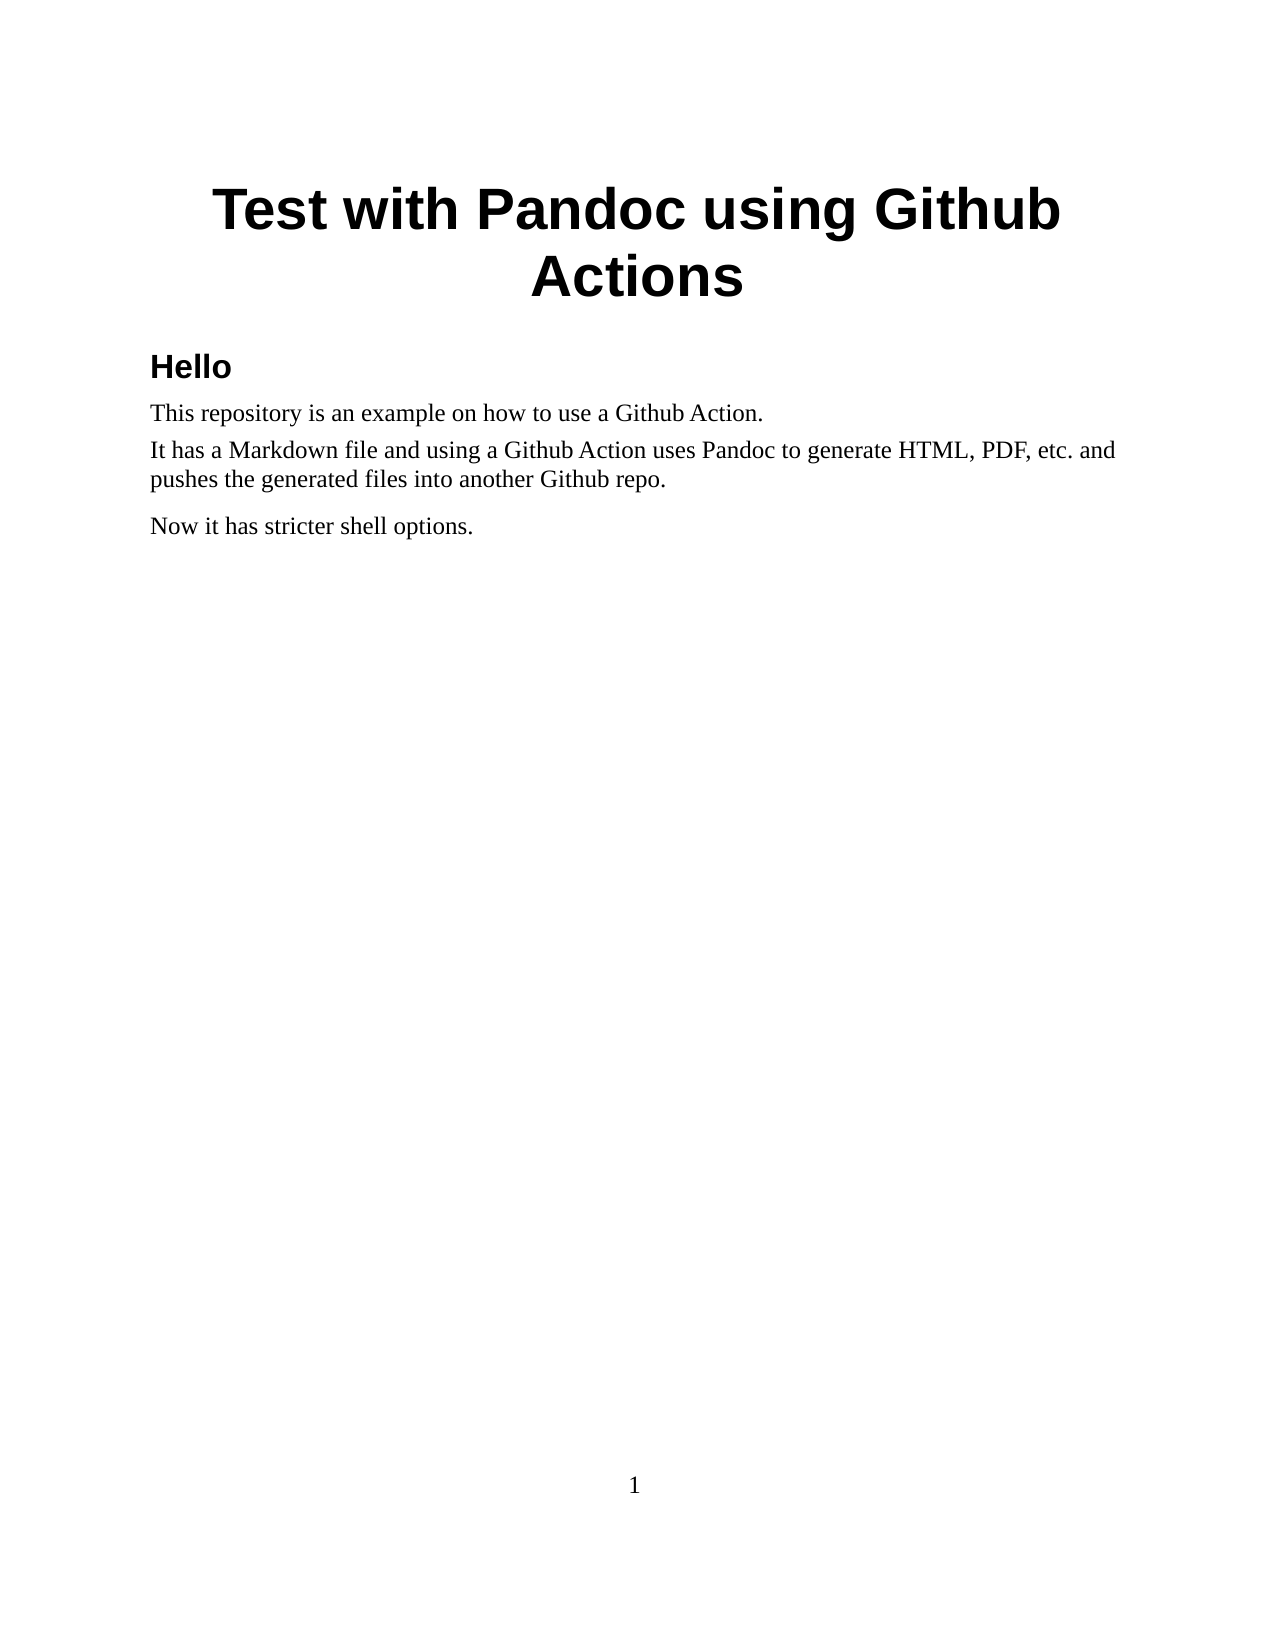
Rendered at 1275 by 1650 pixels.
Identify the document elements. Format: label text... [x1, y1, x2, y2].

text It has a Markdown file and using a Github Action uses Pandoc to generate HTML, PDF, etc. and pushes the generated files into another Github repo. [150, 436, 1125, 493]
text This repository is an example on how to use a Github Action. [150, 398, 1125, 427]
title Test with Pandoc using Github Actions [150, 175, 1125, 309]
subtitle Hello [150, 347, 1125, 385]
text Now it has stricter shell options. [150, 511, 1125, 540]
